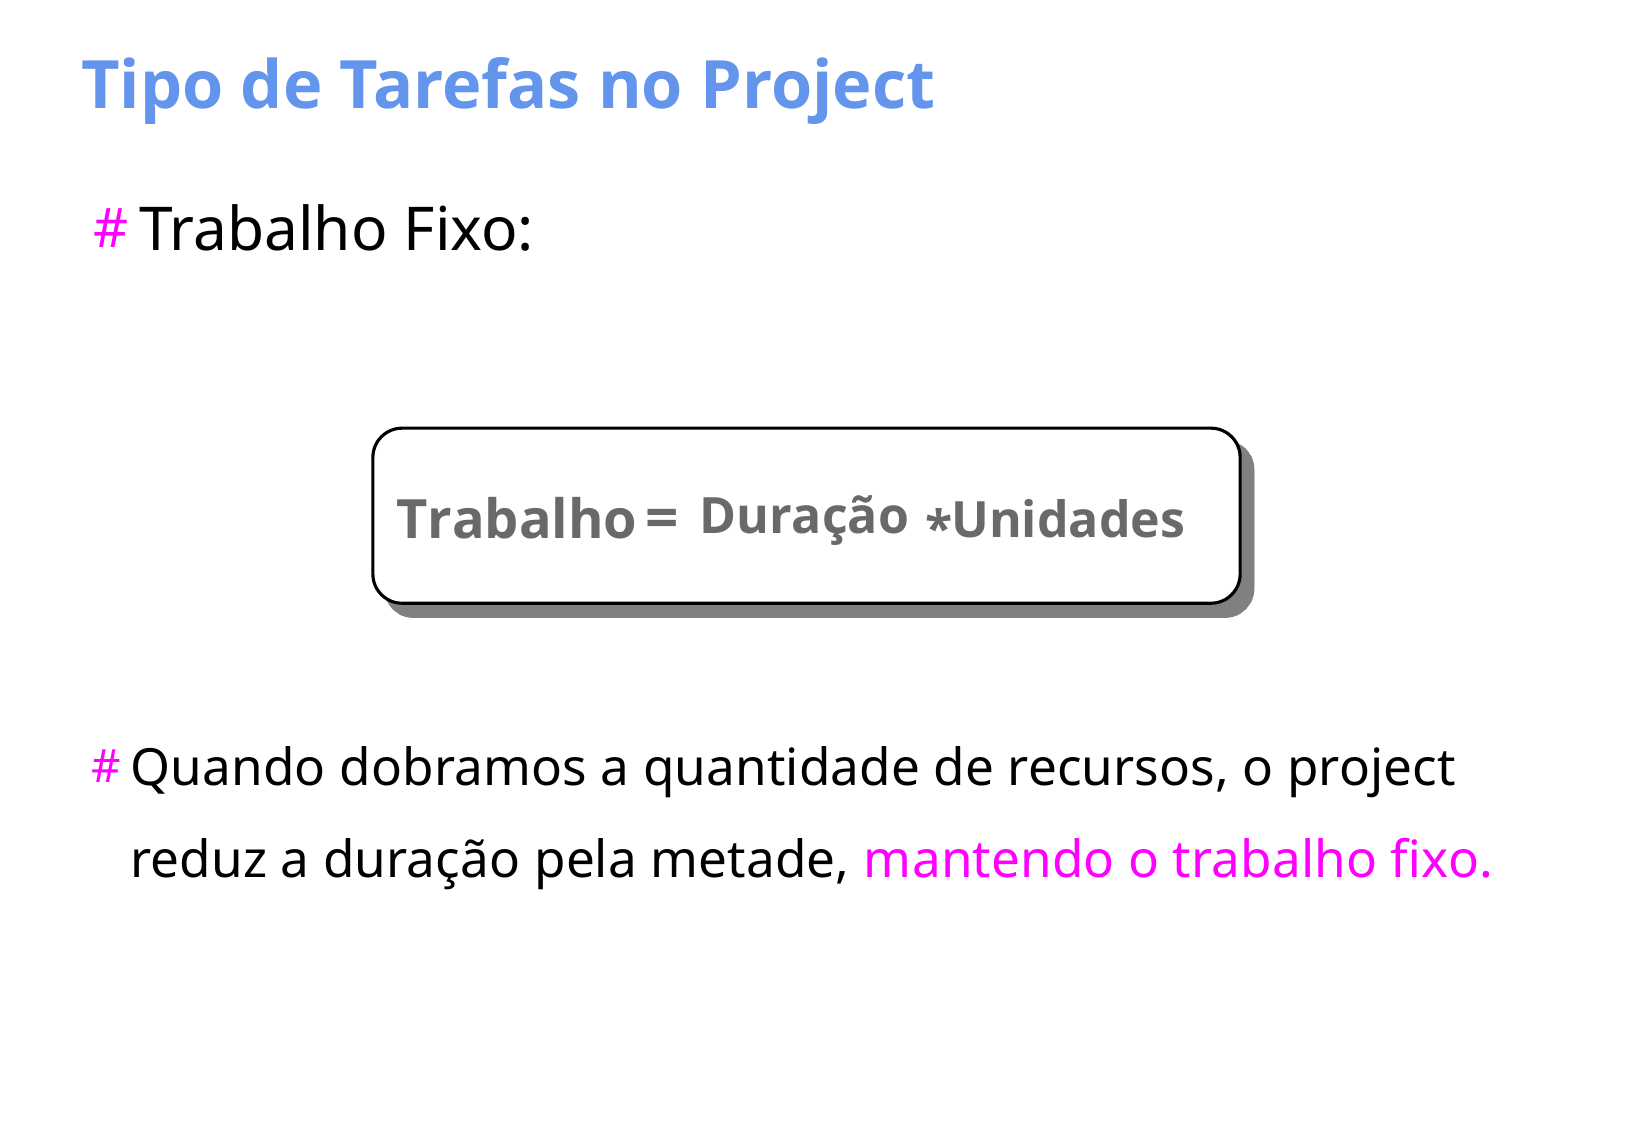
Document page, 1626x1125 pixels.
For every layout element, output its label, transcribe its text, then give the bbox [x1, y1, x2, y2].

list Quando dobramos a quantidade de recursos, o project reduz a duração pela metade, mantendo o trabalho fixo. [81, 702, 1544, 969]
title Tipo de Tarefas no Project [81, 41, 1544, 122]
text_box Duração [684, 476, 925, 552]
list Trabalho Fixo: [81, 153, 1544, 355]
text_box Unidades [936, 480, 1201, 556]
text_box Trabalho = [372, 428, 1241, 604]
text_box * [911, 488, 969, 565]
